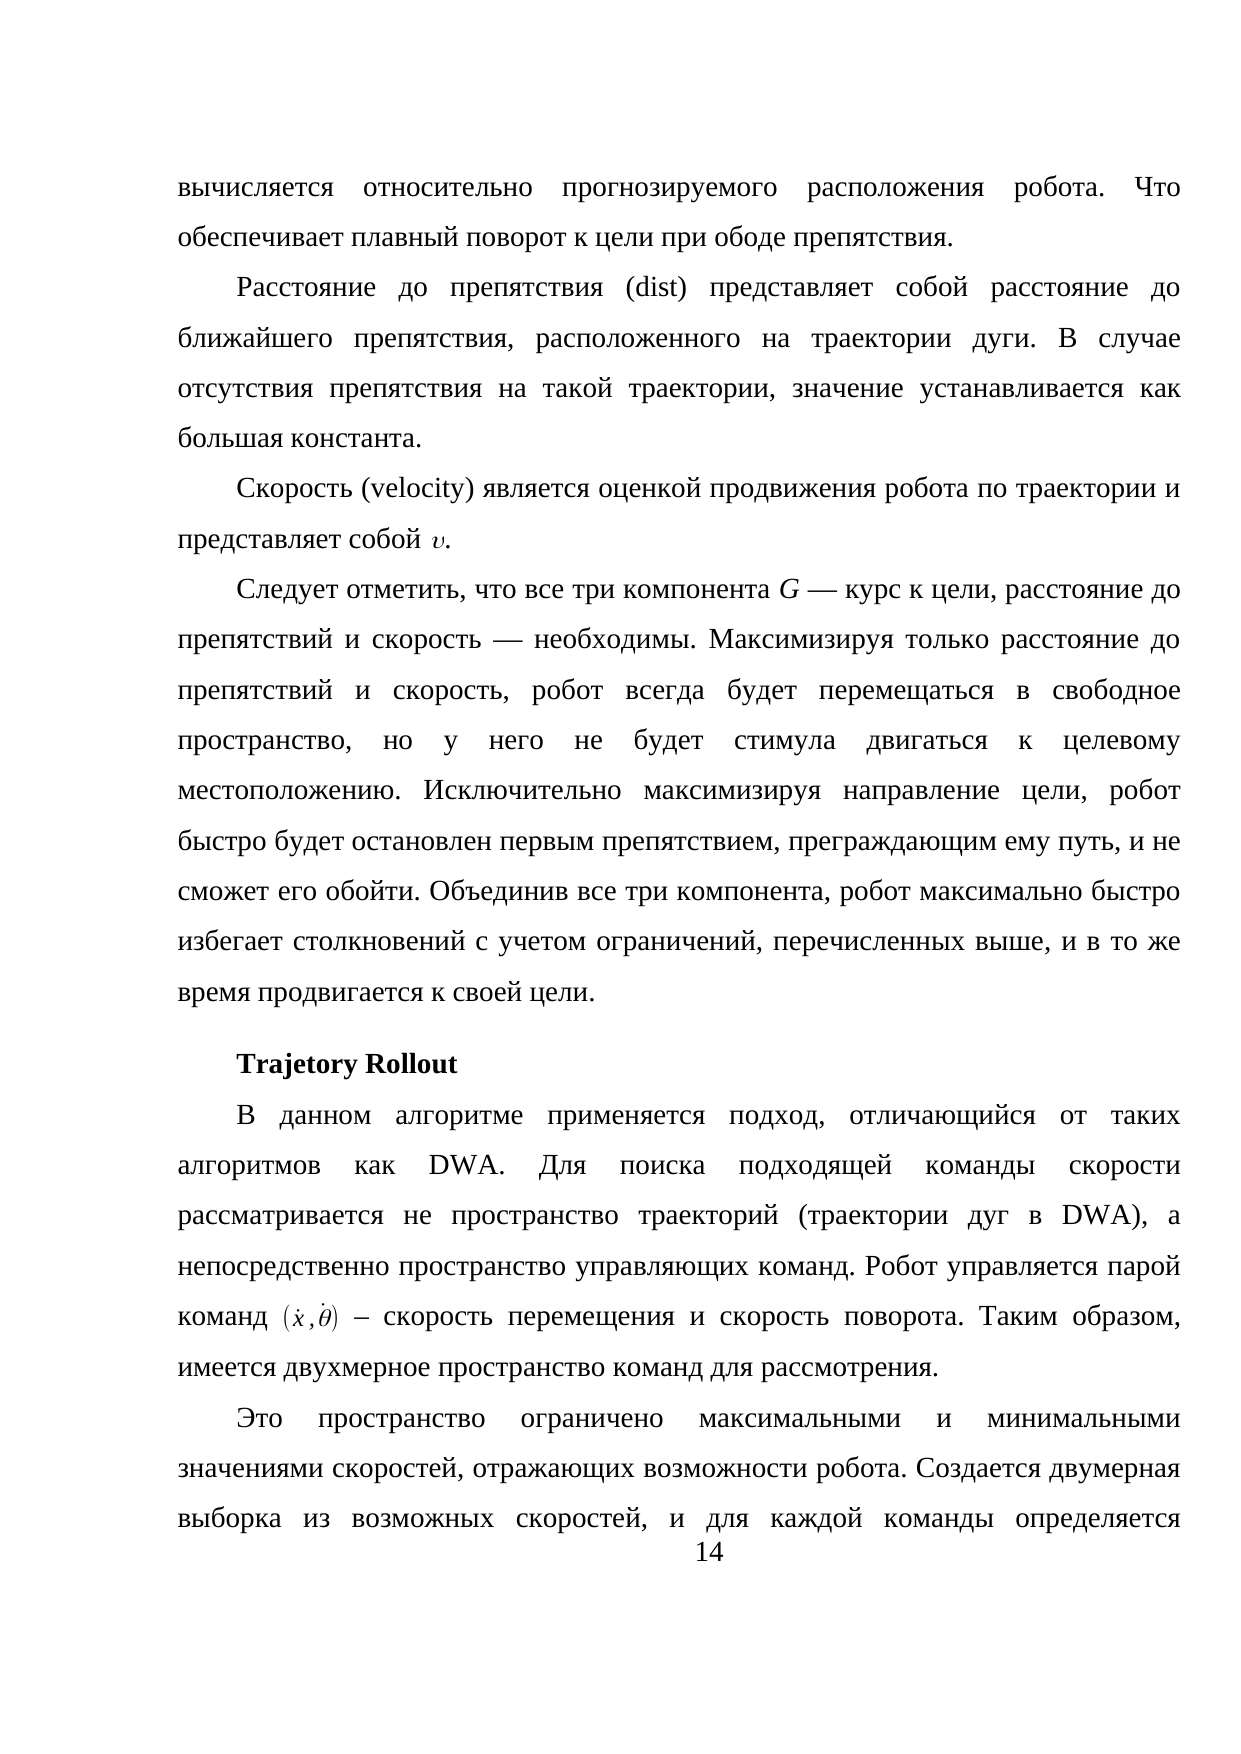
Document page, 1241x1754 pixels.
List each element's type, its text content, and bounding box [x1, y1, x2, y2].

text Следует отметить, что все три компонента G — курс к цели, расстояние до препятствий и скорость — необходимы. Максимизируя только расстояние до препятствий и скорость, робот всегда будет перемещаться в свободное пространство, но у него не будет стимула двигаться к целевому местоположению. Исключительно максимизируя направление цели, робот быстро будет остановлен первым препятствием, преграждающим ему путь, и не сможет его обойти. Объединив все три компонента, робот максимально быстро избегает столкновений с учетом ограничений, перечисленных выше, и в то же время продвигается к своей цели. [177, 571, 1181, 1007]
text вычисляется относительно прогнозируемого расположения робота. Что обеспечивает плавный поворот к цели при ободе препятствия. [177, 169, 1181, 253]
text Скорость (velocity) является оценкой продвижения робота по траектории и представляет собой . [177, 471, 1181, 554]
subtitle Trajetory Rollout [177, 1047, 1181, 1080]
text Это пространство ограничено максимальными и минимальными значениями скоростей, отражающих возможности робота. Создается двумерная выборка из возможных скоростей, и для каждой команды определяется [177, 1400, 1181, 1534]
text В данном алгоритме применяется подход, отличающийся от таких алгоритмов как DWA. Для поиска подходящей команды скорости рассматривается не пространство траекторий (траектории дуг в DWA), а непосредственно пространство управляющих команд. Робот управляется парой команд – скорость перемещения и скорость поворота. Таким образом, имеется двухмерное пространство команд для рассмотрения. [177, 1097, 1181, 1383]
text Расстояние до препятствия (dist) представляет собой расстояние до ближайшего препятствия, расположенного на траектории дуги. В случае отсутствия препятствия на такой траектории, значение устанавливается как большая константа. [177, 269, 1181, 454]
